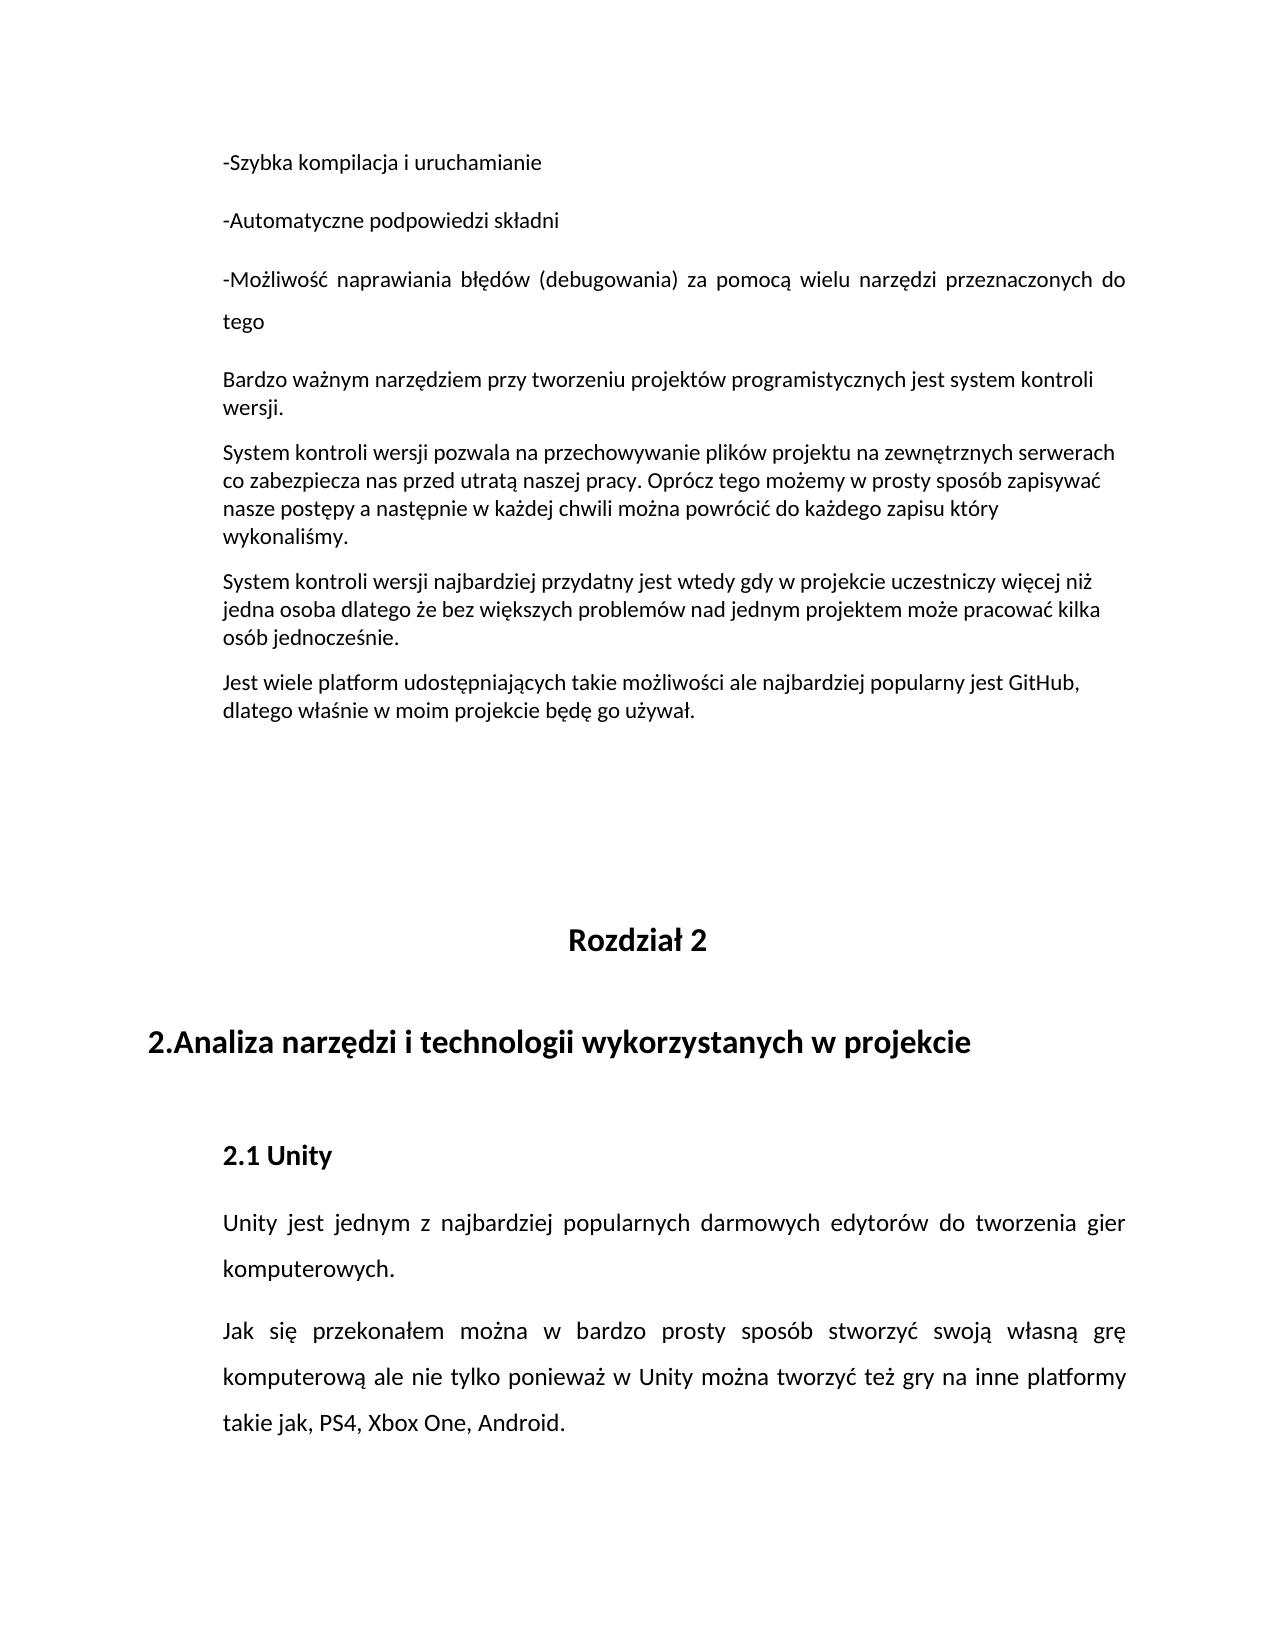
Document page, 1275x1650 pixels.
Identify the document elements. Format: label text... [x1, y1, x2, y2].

text -Automatyczne podpowiedzi składni [223, 206, 1127, 234]
text 2.1 Unity [223, 1137, 1127, 1173]
text Bardzo ważnym narzędziem przy tworzeniu projektów programistycznych jest system kontroli wersji. [223, 366, 1127, 422]
text Jak się przekonałem można w bardzo prosty sposób stworzyć swoją własną grę komputerową ale nie tylko ponieważ w Unity można tworzyć też gry na inne platformy takie jak, PS4, Xbox One, Android. [223, 1316, 1127, 1437]
text Unity jest jednym z najbardziej popularnych darmowych edytorów do tworzenia gier komputerowych. [223, 1207, 1127, 1284]
text Jest wiele platform udostępniających takie możliwości ale najbardziej popularny jest GitHub, dlatego właśnie w moim projekcie będę go używał. [223, 668, 1127, 724]
text -Możliwość naprawiania błędów (debugowania) za pomocą wielu narzędzi przeznaczonych do tego [223, 265, 1127, 335]
text System kontroli wersji pozwala na przechowywanie plików projektu na zewnętrznych serwerach co zabezpiecza nas przed utratą naszej pracy. Oprócz tego możemy w prosty sposób zapisywać nasze postępy a następnie w każdej chwili można powrócić do każdego zapisu który wykonaliśmy. [223, 438, 1127, 550]
text System kontroli wersji najbardziej przydatny jest wtedy gdy w projekcie uczestniczy więcej niż jedna osoba dlatego że bez większych problemów nad jednym projektem może pracować kilka osób jednocześnie. [223, 567, 1127, 651]
text -Szybka kompilacja i uruchamianie [223, 148, 1127, 176]
text Rozdział 2 [148, 919, 1127, 960]
text 2.Analiza narzędzi i technologii wykorzystanych w projekcie [148, 1021, 1127, 1062]
